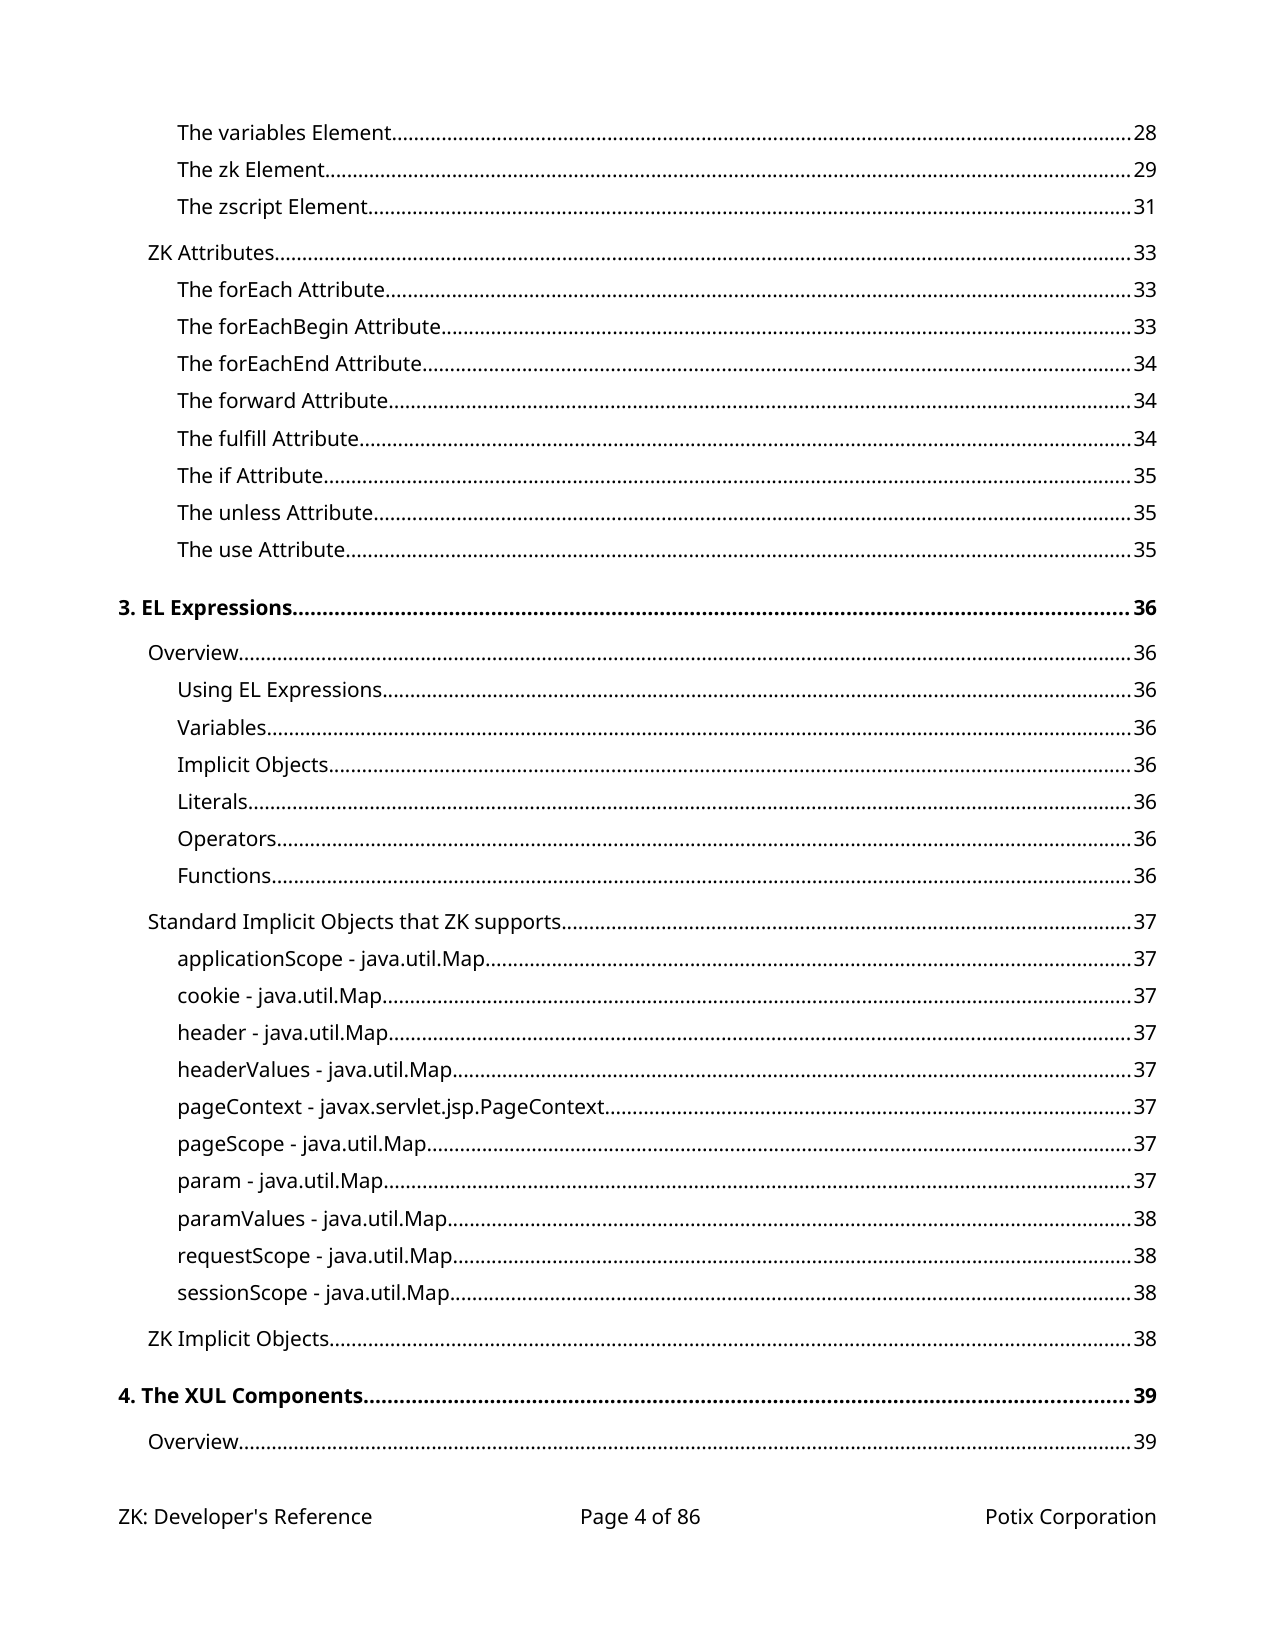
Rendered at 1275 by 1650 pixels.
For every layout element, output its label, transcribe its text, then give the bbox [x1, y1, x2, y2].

text 3. EL Expressions 36 [118, 593, 1157, 621]
text The zk Element 29 [177, 155, 1157, 183]
text applicationScope - java.util.Map 37 [177, 944, 1157, 972]
text The forward Attribute 34 [177, 387, 1157, 415]
text paramValues - java.util.Map 38 [177, 1204, 1157, 1232]
text The forEachEnd Attribute 34 [177, 349, 1157, 378]
text ZK Attributes 33 [148, 238, 1157, 266]
text Standard Implicit Objects that ZK supports 37 [148, 907, 1157, 935]
text pageScope - java.util.Map 37 [177, 1129, 1157, 1158]
text Variables 36 [177, 713, 1157, 741]
text The use Attribute 35 [177, 535, 1157, 563]
text The if Attribute 35 [177, 461, 1157, 489]
text headerValues - java.util.Map 37 [177, 1055, 1157, 1083]
text Overview 39 [148, 1427, 1157, 1456]
text The forEachBegin Attribute 33 [177, 312, 1157, 341]
text cookie - java.util.Map 37 [177, 981, 1157, 1009]
text Using EL Expressions 36 [177, 676, 1157, 704]
text 4. The XUL Components 39 [118, 1381, 1157, 1410]
text The variables Element 28 [177, 118, 1157, 146]
text header - java.util.Map 37 [177, 1018, 1157, 1046]
text The fulfill Attribute 34 [177, 424, 1157, 452]
text The unless Attribute 35 [177, 498, 1157, 526]
text param - java.util.Map 37 [177, 1167, 1157, 1195]
text pageContext - javax.servlet.jsp.PageContext 37 [177, 1092, 1157, 1121]
text Operators 36 [177, 824, 1157, 852]
text The forEach Attribute 33 [177, 275, 1157, 303]
text Overview 36 [148, 638, 1157, 667]
text Literals 36 [177, 787, 1157, 815]
text ZK Implicit Objects 38 [148, 1324, 1157, 1352]
text Implicit Objects 36 [177, 750, 1157, 778]
text requestScope - java.util.Map 38 [177, 1241, 1157, 1269]
text Functions 36 [177, 861, 1157, 889]
text The zscript Element 31 [177, 192, 1157, 221]
text sessionScope - java.util.Map 38 [177, 1278, 1157, 1306]
